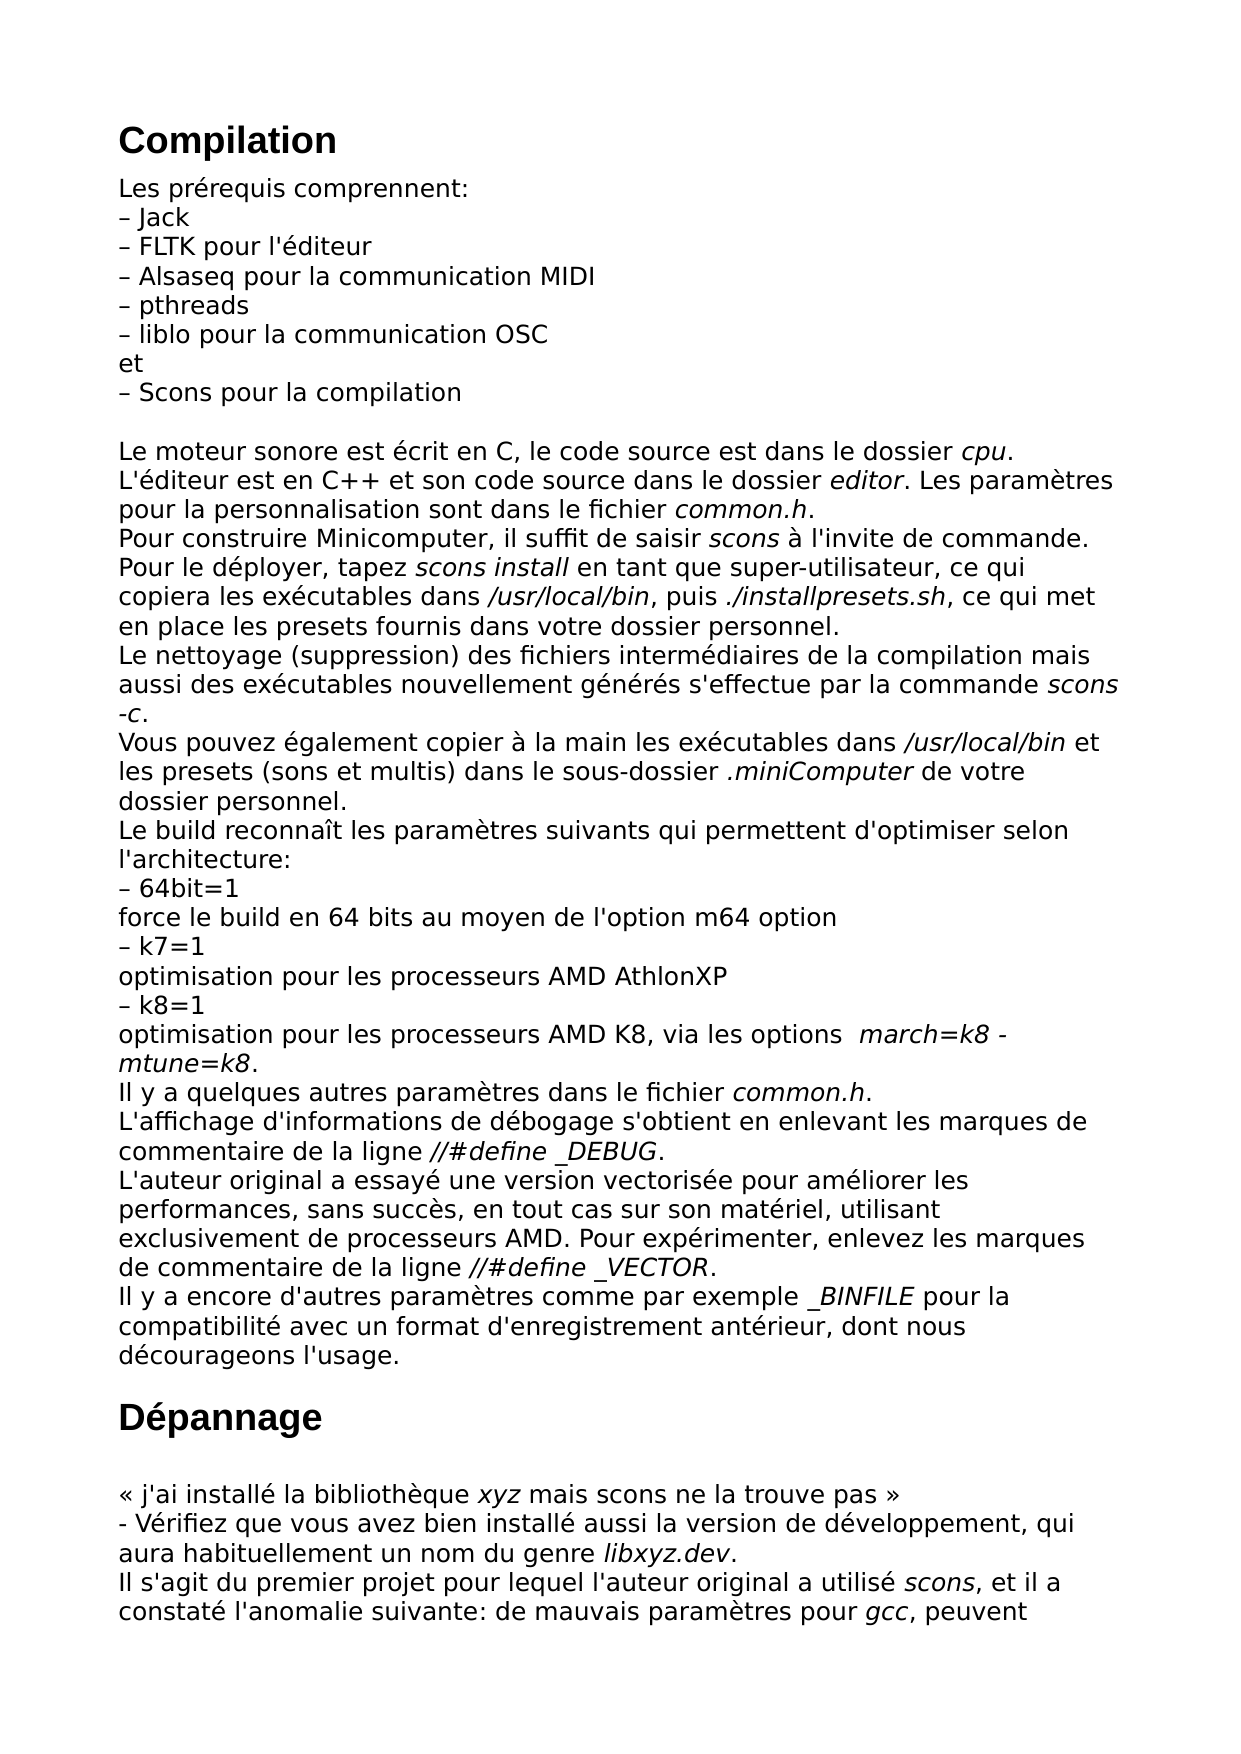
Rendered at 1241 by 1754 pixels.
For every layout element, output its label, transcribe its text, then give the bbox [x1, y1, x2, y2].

text optimisation pour les processeurs AMD K8, via les options ­march=k8 ­mtune=k8. [118, 1020, 1122, 1078]
text L'affichage d'informations de débogage s'obtient en enlevant les marques de commentaire de la ligne //#define _DEBUG. [118, 1108, 1122, 1166]
text Pour construire Minicomputer, il suffit de saisir scons à l'invite de commande. [118, 524, 1122, 553]
text – FLTK pour l'éditeur [118, 233, 1122, 262]
text – k7=1 [118, 933, 1122, 962]
text optimisation pour les processeurs AMD Athlon­XP [118, 962, 1122, 991]
text – pthreads [118, 291, 1122, 320]
text force le build en 64 bits au moyen de l'option ­m64 option [118, 903, 1122, 933]
text – 64bit=1 [118, 874, 1122, 903]
text – Scons pour la compilation [118, 378, 1122, 408]
text – Alsaseq pour la communication MIDI [118, 262, 1122, 291]
subtitle Dépannage [118, 1395, 1122, 1439]
text et [118, 349, 1122, 378]
text – liblo pour la communication OSC [118, 320, 1122, 349]
text Il y a quelques autres paramètres dans le fichier common.h. [118, 1078, 1122, 1108]
text Le moteur sonore est écrit en C, le code source est dans le dossier cpu. L'éditeur est en C++ et son code source dans le dossier editor. Les paramètres pour la personnalisation sont dans le fichier common.h. [118, 437, 1122, 524]
text « j'ai installé la bibliothèque xyz mais scons ne la trouve pas » [118, 1480, 1122, 1509]
text Il y a encore d'autres paramètres comme par exemple _BINFILE pour la compatibilité avec un format d'enregistrement antérieur, dont nous décourageons l'usage. [118, 1283, 1122, 1370]
text – k8=1 [118, 991, 1122, 1020]
text Le build reconnaît les paramètres suivants qui permettent d'optimiser selon l'architecture: [118, 816, 1122, 874]
text Pour le déployer, tapez scons install en tant que super-utilisateur, ce qui copiera les exécutables dans /usr/local/bin, puis ./installpresets.sh, ce qui met en place les presets fournis dans votre dossier personnel. [118, 553, 1122, 641]
text Il s'agit du premier projet pour lequel l'auteur original a utilisé scons, et il a constaté l'anomalie suivante: de mauvais paramètres pour gcc, peuvent [118, 1568, 1122, 1626]
text L'auteur original a essayé une version vectorisée pour améliorer les performances, sans succès, en tout cas sur son matériel, utilisant exclusivement de processeurs AMD. Pour expérimenter, enlevez les marques de commentaire de la ligne //#define _VECTOR. [118, 1166, 1122, 1283]
text Les prérequis comprennent: [118, 174, 1122, 203]
text Vous pouvez également copier à la main les exécutables dans /usr/local/bin et les presets (sons et multis) dans le sous-dossier .miniComputer de votre dossier personnel. [118, 728, 1122, 816]
text - Vérifiez que vous avez bien installé aussi la version de développement, qui aura habituellement un nom du genre libxyz.dev. [118, 1509, 1122, 1568]
text Le nettoyage (suppression) des fichiers intermédiaires de la compilation mais aussi des exécutables nouvellement générés s'effectue par la commande scons -c. [118, 641, 1122, 728]
subtitle Compilation [118, 118, 1122, 162]
text – Jack [118, 203, 1122, 233]
